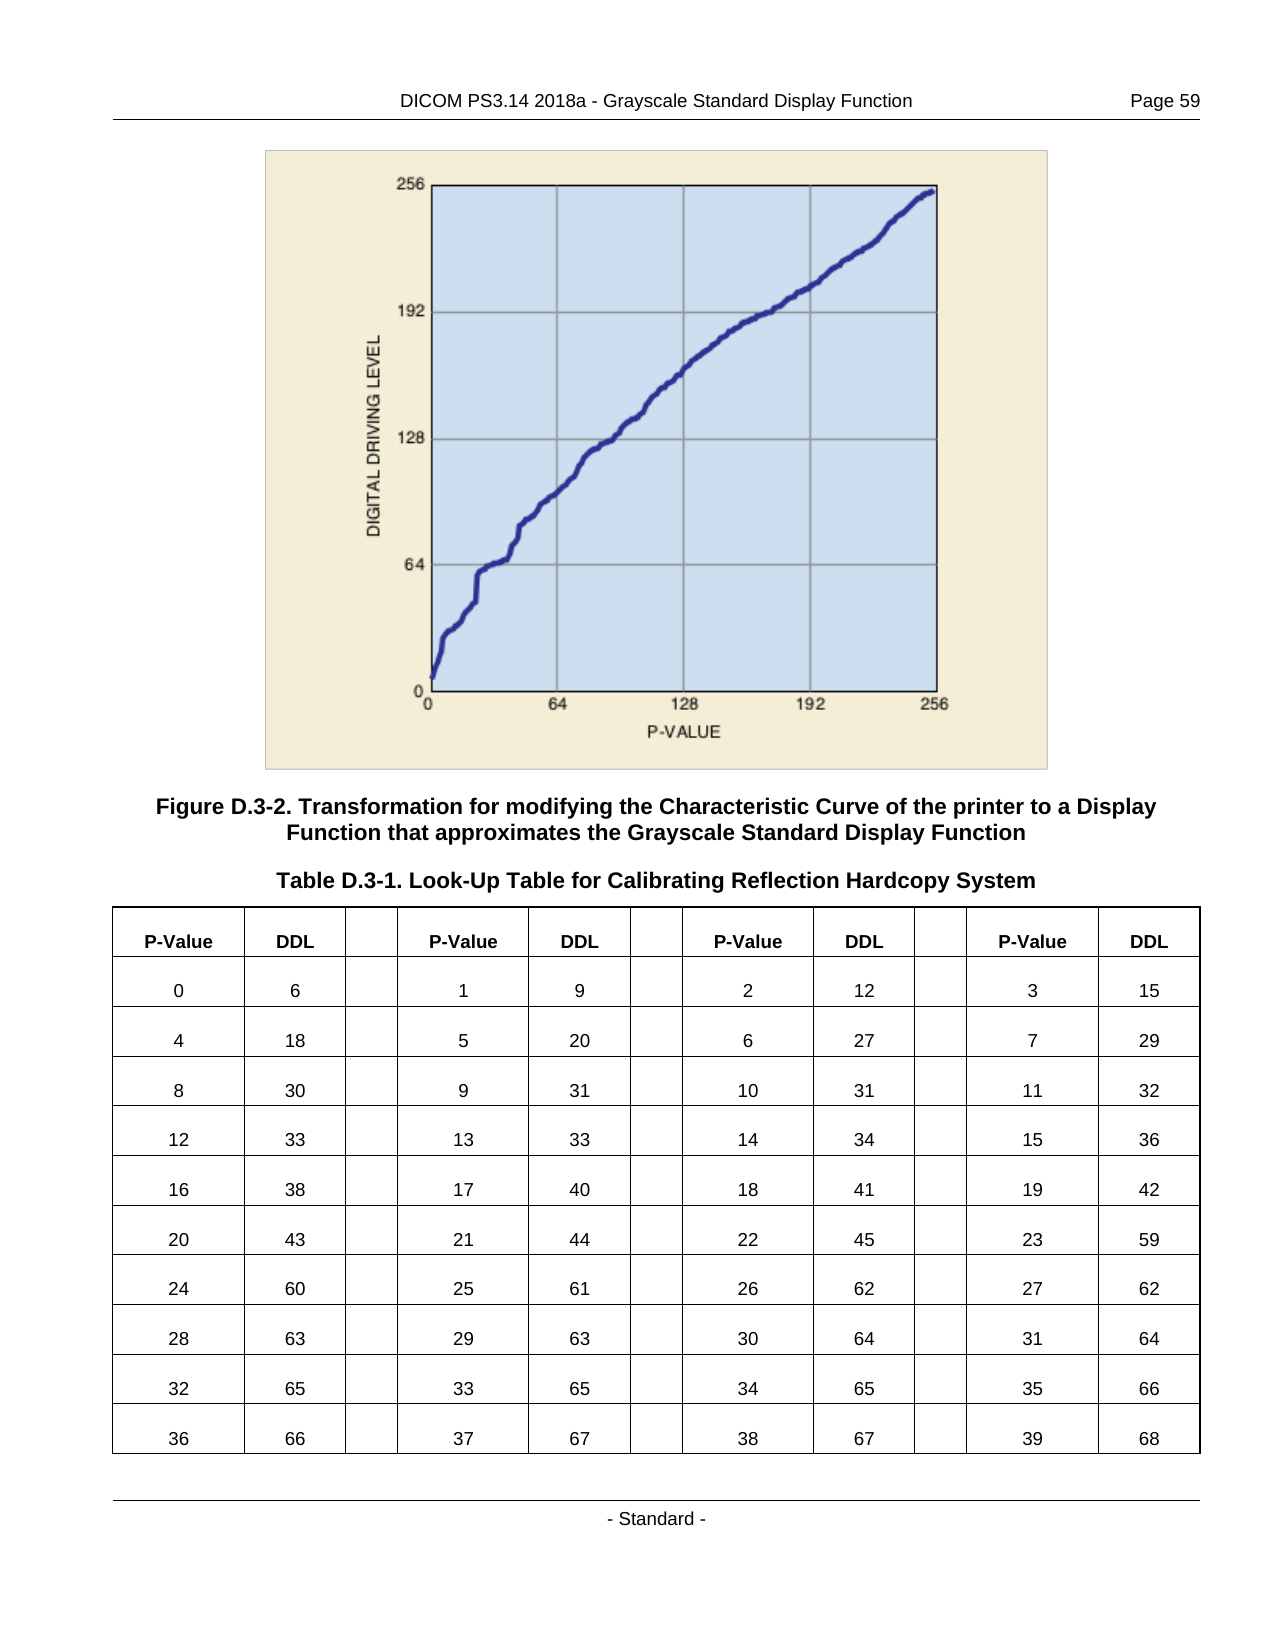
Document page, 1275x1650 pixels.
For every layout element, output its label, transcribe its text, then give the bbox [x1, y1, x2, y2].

picture [264, 150, 1049, 771]
text Table D.3-1. Look-Up Table for Calibrating Reflection Hardcopy System [112, 867, 1200, 893]
table_cell 65 [814, 1355, 914, 1403]
table_cell [915, 1355, 966, 1403]
table_cell 13 [398, 1106, 528, 1155]
table_cell 4 [113, 1007, 244, 1056]
table_cell 27 [814, 1007, 914, 1056]
table_cell [346, 1355, 397, 1403]
table_cell 1 [398, 957, 528, 1006]
table_cell [915, 1156, 966, 1204]
table_cell [631, 1355, 682, 1403]
table_cell [915, 1106, 966, 1155]
table_cell 41 [814, 1156, 914, 1204]
table_cell 31 [967, 1305, 1098, 1354]
table_cell [631, 1404, 682, 1453]
table_cell [631, 1255, 682, 1304]
table_cell 33 [398, 1355, 528, 1403]
table_cell 59 [1099, 1206, 1199, 1254]
table_header [631, 908, 682, 956]
table_cell [915, 1255, 966, 1304]
table_cell [915, 1007, 966, 1056]
table_cell 67 [814, 1404, 914, 1453]
table_cell 9 [398, 1057, 528, 1105]
table_cell [346, 1255, 397, 1304]
table_cell 32 [113, 1355, 244, 1403]
table_cell 38 [683, 1404, 813, 1453]
table_cell 63 [245, 1305, 345, 1354]
table_cell 8 [113, 1057, 244, 1105]
table_cell [631, 1057, 682, 1105]
table_cell [346, 1106, 397, 1155]
table_cell 20 [113, 1206, 244, 1254]
table_header DDL [814, 908, 914, 956]
table_cell 19 [967, 1156, 1098, 1204]
table_cell 38 [245, 1156, 345, 1204]
table_cell 32 [1099, 1057, 1199, 1105]
table_cell [346, 957, 397, 1006]
table_cell 31 [814, 1057, 914, 1105]
table_cell [631, 1305, 682, 1354]
table_cell 37 [398, 1404, 528, 1453]
table_cell 18 [683, 1156, 813, 1204]
text Figure D.3-2. Transformation for modifying the Characteristic Curve of the printer to a Display Function that approximates the Grayscale Standard Display Function [112, 793, 1200, 844]
table_cell 44 [529, 1206, 630, 1254]
table_cell 22 [683, 1206, 813, 1254]
table_cell [915, 1404, 966, 1453]
table_cell [631, 1007, 682, 1056]
table_cell 65 [245, 1355, 345, 1403]
table_cell 30 [683, 1305, 813, 1354]
table_cell 14 [683, 1106, 813, 1155]
table_cell 2 [683, 957, 813, 1006]
table_cell 0 [113, 957, 244, 1006]
table_cell 15 [967, 1106, 1098, 1155]
table_cell [346, 1404, 397, 1453]
table_cell [915, 1057, 966, 1105]
table_cell 20 [529, 1007, 630, 1056]
table_cell 12 [814, 957, 914, 1006]
table_cell 62 [814, 1255, 914, 1304]
table_cell 21 [398, 1206, 528, 1254]
table_cell 34 [814, 1106, 914, 1155]
table_cell 31 [529, 1057, 630, 1105]
table_cell [915, 1305, 966, 1354]
table_cell 5 [398, 1007, 528, 1056]
table_cell [346, 1206, 397, 1254]
table_cell [631, 1156, 682, 1204]
table_header P-Value [113, 908, 244, 956]
table_header DDL [245, 908, 345, 956]
table_cell [346, 1057, 397, 1105]
table_cell 64 [814, 1305, 914, 1354]
table_cell [346, 1007, 397, 1056]
table_cell 7 [967, 1007, 1098, 1056]
table_header [346, 908, 397, 956]
table_cell [346, 1305, 397, 1354]
table_cell 25 [398, 1255, 528, 1304]
table_cell [631, 1206, 682, 1254]
table_header P-Value [967, 908, 1098, 956]
table_cell 60 [245, 1255, 345, 1304]
table_cell 10 [683, 1057, 813, 1105]
table_cell 12 [113, 1106, 244, 1155]
table_cell 39 [967, 1404, 1098, 1453]
table_cell 33 [245, 1106, 345, 1155]
table_cell 67 [529, 1404, 630, 1453]
table_cell 28 [113, 1305, 244, 1354]
table_cell 65 [529, 1355, 630, 1403]
table_cell 35 [967, 1355, 1098, 1403]
table_cell [915, 1206, 966, 1254]
table_header DDL [529, 908, 630, 956]
table_cell 6 [683, 1007, 813, 1056]
table_cell 43 [245, 1206, 345, 1254]
table_cell 27 [967, 1255, 1098, 1304]
table_cell 18 [245, 1007, 345, 1056]
table_cell 24 [113, 1255, 244, 1304]
table_cell 63 [529, 1305, 630, 1354]
table_cell 45 [814, 1206, 914, 1254]
table_cell [346, 1156, 397, 1204]
table_header P-Value [398, 908, 528, 956]
table_cell 29 [398, 1305, 528, 1354]
table_cell 26 [683, 1255, 813, 1304]
table_cell 62 [1099, 1255, 1199, 1304]
table_cell 36 [1099, 1106, 1199, 1155]
table_cell 42 [1099, 1156, 1199, 1204]
table_cell 40 [529, 1156, 630, 1204]
table_cell [631, 957, 682, 1006]
table_cell [915, 957, 966, 1006]
table_cell 66 [1099, 1355, 1199, 1403]
table_header DDL [1099, 908, 1199, 956]
table_cell 61 [529, 1255, 630, 1304]
table_cell 23 [967, 1206, 1098, 1254]
table_cell 9 [529, 957, 630, 1006]
table_cell [631, 1106, 682, 1155]
table_cell 33 [529, 1106, 630, 1155]
table_header P-Value [683, 908, 813, 956]
table_cell 66 [245, 1404, 345, 1453]
table_cell 11 [967, 1057, 1098, 1105]
table_header [915, 908, 966, 956]
table_cell 6 [245, 957, 345, 1006]
table_cell 34 [683, 1355, 813, 1403]
table_cell 15 [1099, 957, 1199, 1006]
table_cell 16 [113, 1156, 244, 1204]
table_cell 30 [245, 1057, 345, 1105]
table_cell 36 [113, 1404, 244, 1453]
table_cell 68 [1099, 1404, 1199, 1453]
table_cell 29 [1099, 1007, 1199, 1056]
table_cell 64 [1099, 1305, 1199, 1354]
table_cell 17 [398, 1156, 528, 1204]
table_cell 3 [967, 957, 1098, 1006]
